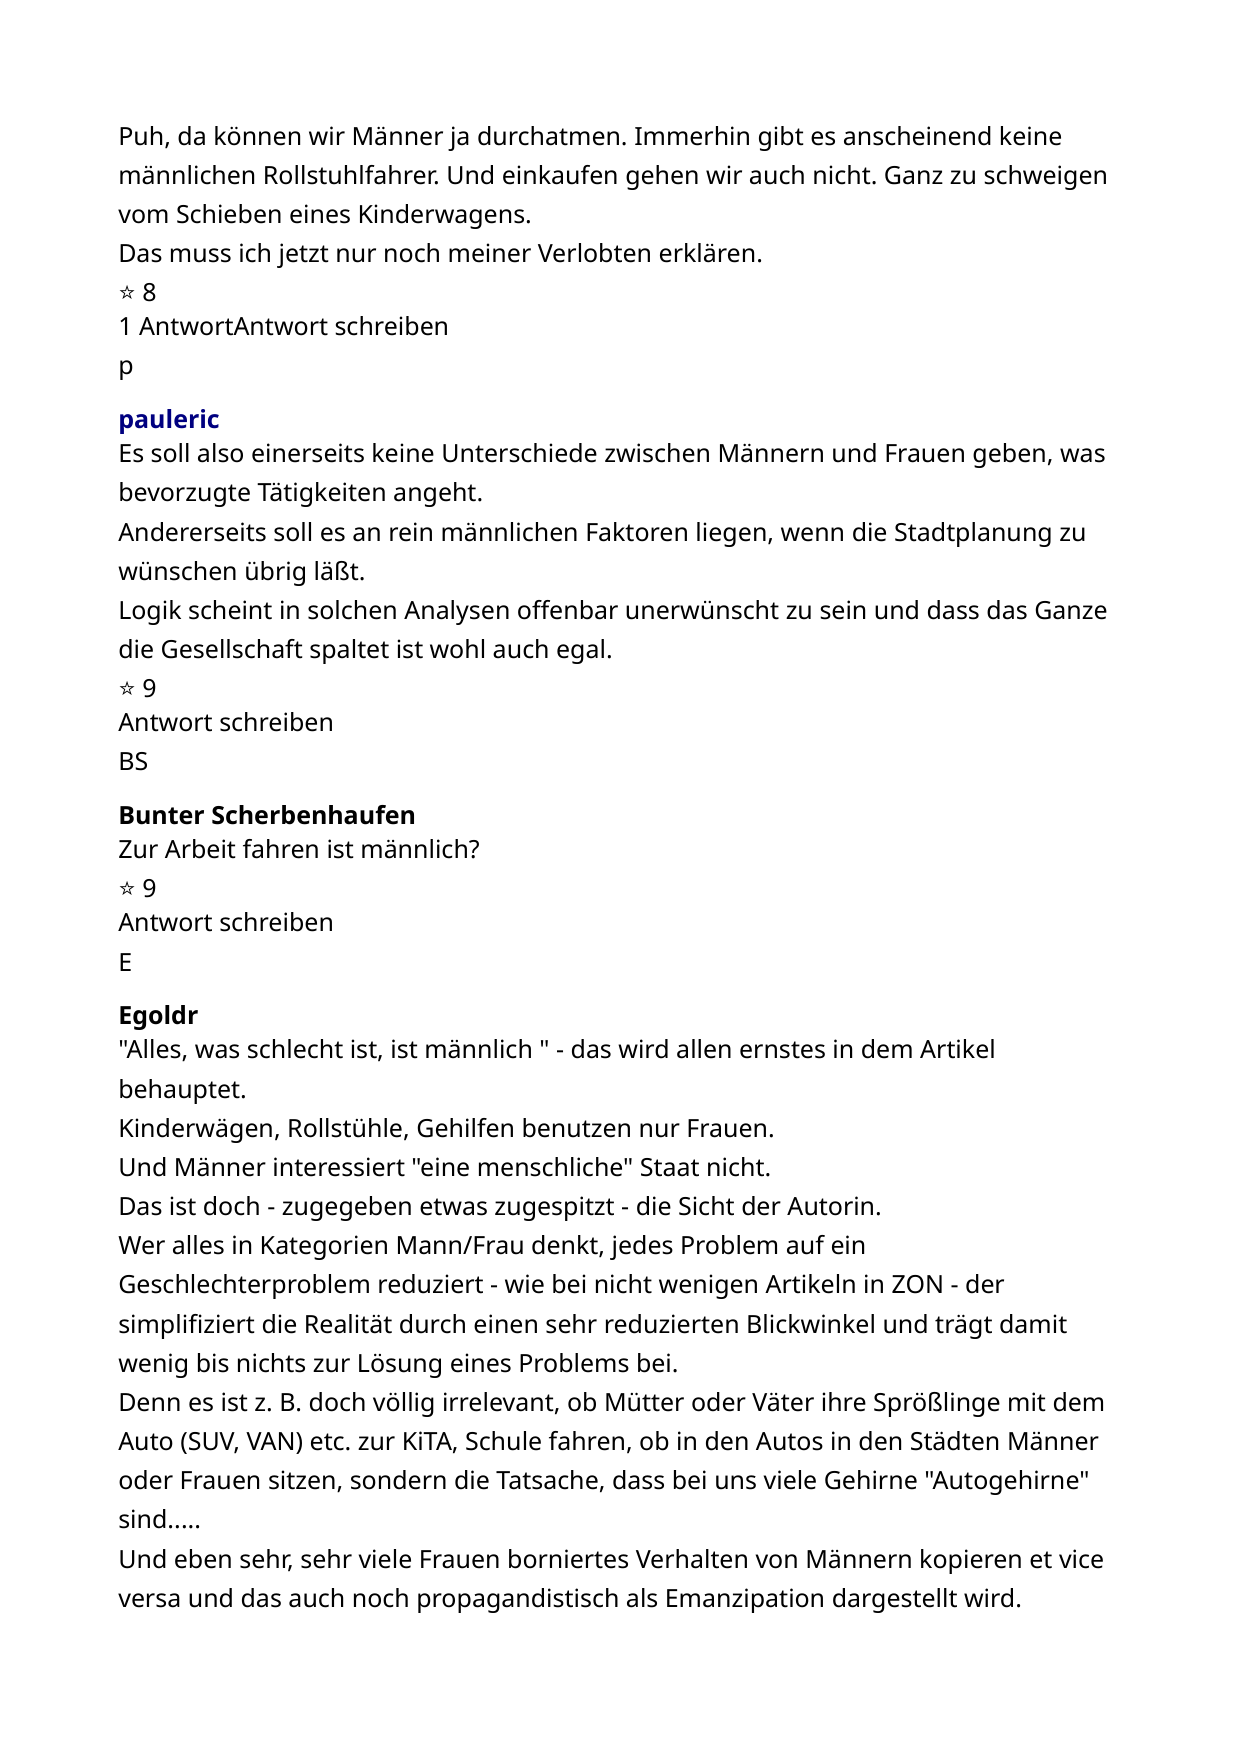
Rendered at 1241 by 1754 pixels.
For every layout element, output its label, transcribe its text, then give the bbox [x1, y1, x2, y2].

text 1 AntwortAntwort schreiben [118, 309, 1122, 343]
subtitle pauleric [118, 402, 1122, 436]
text p [118, 348, 1122, 382]
text E [118, 944, 1122, 978]
text ⭐️ 9 [118, 871, 1122, 905]
text ⭐️ 8 [118, 275, 1122, 309]
text Antwort schreiben [118, 705, 1122, 739]
text Wer alles in Kategorien Mann/Frau denkt, jedes Problem auf ein Geschlechterproblem reduziert - wie bei nicht wenigen Artikeln in ZON - der simplifiziert die Realität durch einen sehr reduzierten Blickwinkel und trägt damit wenig bis nichts zur Lösung eines Problems bei. [118, 1228, 1122, 1379]
subtitle Bunter Scherbenhaufen [118, 798, 1122, 832]
text ⭐️ 9 [118, 671, 1122, 705]
text BS [118, 744, 1122, 778]
text Andererseits soll es an rein männlichen Faktoren liegen, wenn die Stadtplanung zu wünschen übrig läßt. [118, 514, 1122, 587]
text Es soll also einerseits keine Unterschiede zwischen Männern und Frauen geben, was bevorzugte Tätigkeiten angeht. [118, 436, 1122, 509]
text Antwort schreiben [118, 905, 1122, 939]
text Puh, da können wir Männer ja durchatmen. Immerhin gibt es anscheinend keine männlichen Rollstuhlfahrer. Und einkaufen gehen wir auch nicht. Ganz zu schweigen vom Schieben eines Kinderwagens. Das muss ich jetzt nur noch meiner Verlobten erklären. [118, 118, 1122, 270]
text Logik scheint in solchen Analysen offenbar unerwünscht zu sein und dass das Ganze die Gesellschaft spaltet ist wohl auch egal. [118, 592, 1122, 666]
text "Alles, was schlecht ist, ist männlich " - das wird allen ernstes in dem Artikel behauptet. Kinderwägen, Rollstühle, Gehilfen benutzen nur Frauen. [118, 1032, 1122, 1144]
text Zur Arbeit fahren ist männlich? [118, 832, 1122, 866]
subtitle Egoldr [118, 998, 1122, 1032]
text Denn es ist z. B. doch völlig irrelevant, ob Mütter oder Väter ihre Sprößlinge mit dem Auto (SUV, VAN) etc. zur KiTA, Schule fahren, ob in den Autos in den Städten Männer oder Frauen sitzen, sondern die Tatsache, dass bei uns viele Gehirne "Autogehirne" sind..... Und eben sehr, sehr viele Frauen borniertes Verhalten von Männern kopieren et vice versa und das auch noch propagandistisch als Emanzipation dargestellt wird. [118, 1384, 1122, 1614]
text Und Männer interessiert "eine menschliche" Staat nicht. [118, 1149, 1122, 1184]
text Das ist doch - zugegeben etwas zugespitzt - die Sicht der Autorin. [118, 1189, 1122, 1223]
